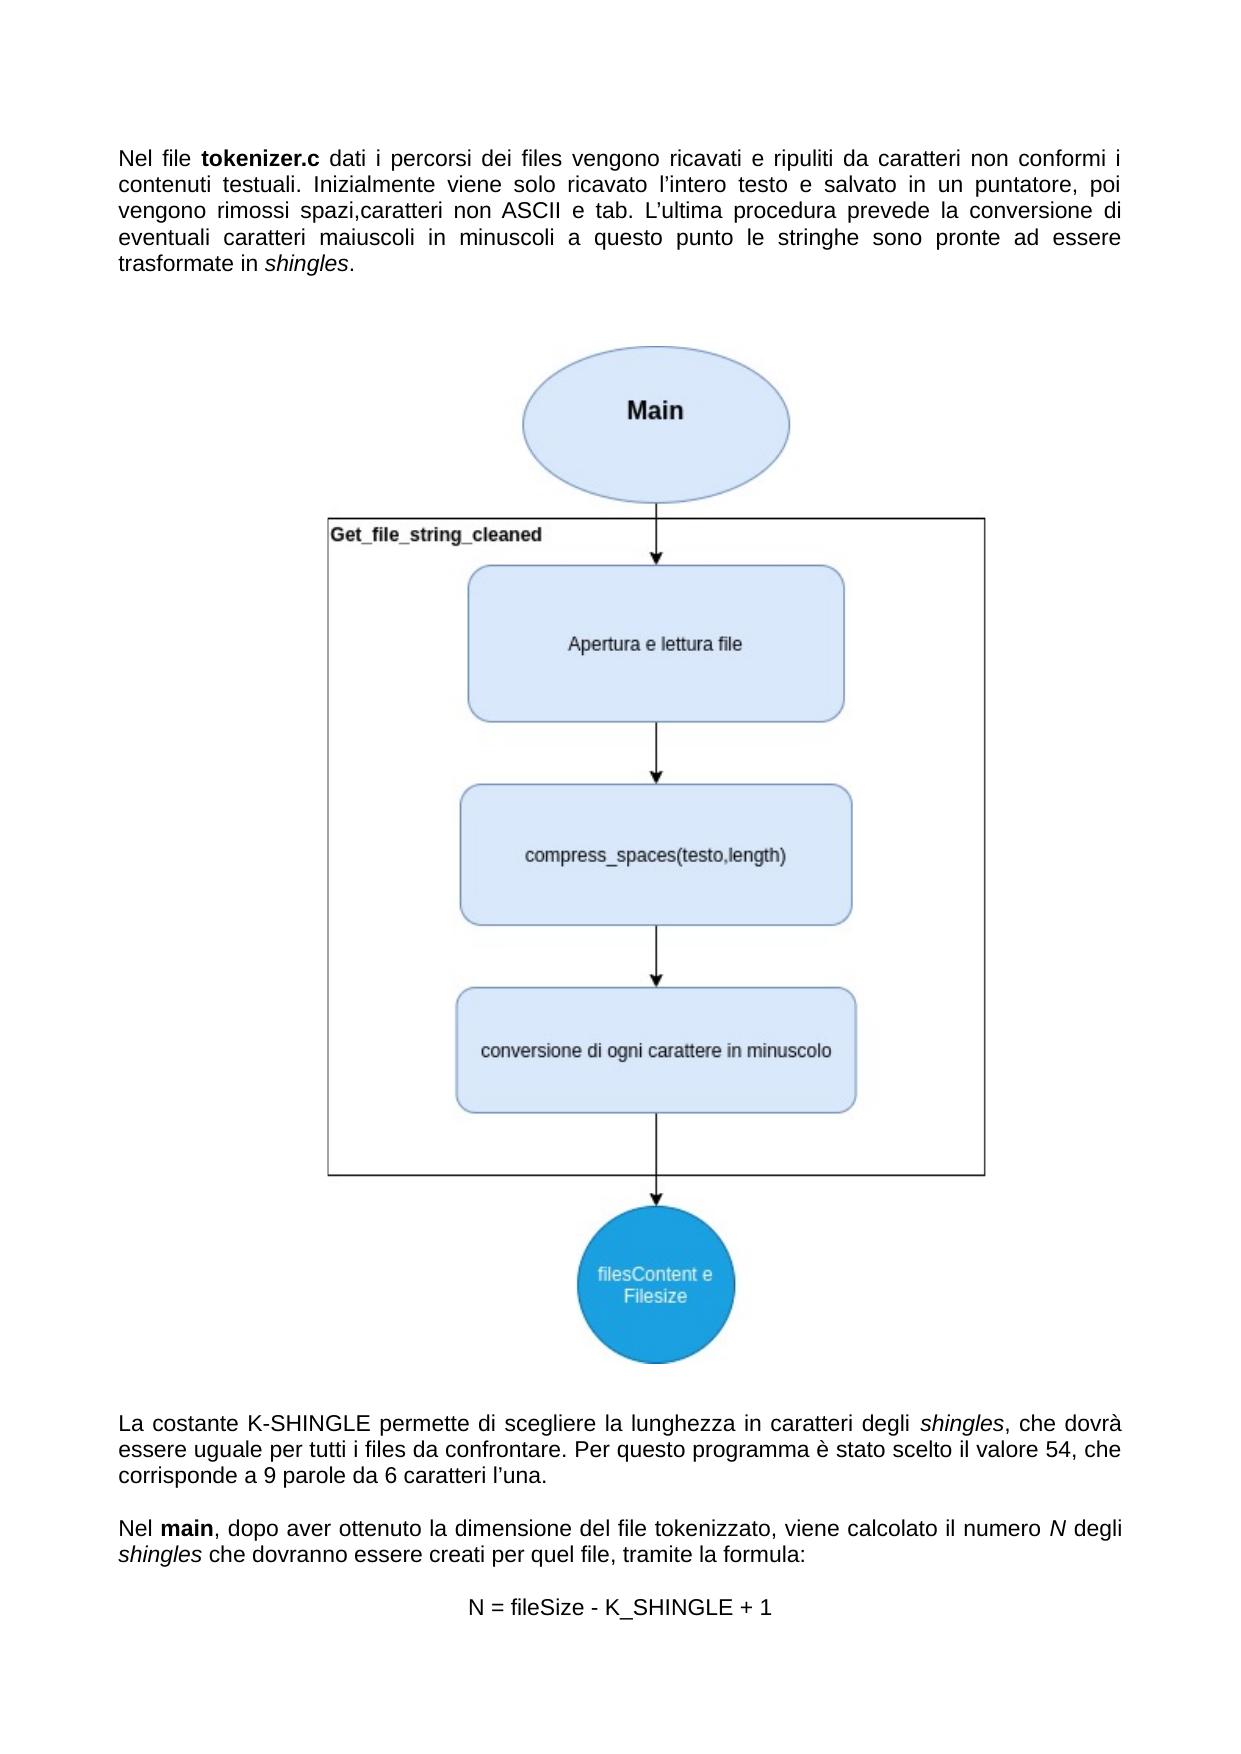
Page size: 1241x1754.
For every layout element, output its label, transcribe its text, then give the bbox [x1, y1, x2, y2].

text Nel main, dopo aver ottenuto la dimensione del file tokenizzato, viene calcolato il numero N degli shingles che dovranno essere creati per quel file, tramite la formula: [118, 1515, 1122, 1568]
text La costante K-SHINGLE permette di scegliere la lunghezza in caratteri degli shingles, che dovrà essere uguale per tutti i files da confrontare. Per questo programma è stato scelto il valore 54, che corrisponde a 9 parole da 6 caratteri l’una. [118, 1409, 1122, 1488]
picture [327, 346, 986, 1364]
text Nel file tokenizer.c dati i percorsi dei files vengono ricavati e ripuliti da caratteri non conformi i contenuti testuali. Inizialmente viene solo ricavato l’intero testo e salvato in un puntatore, poi vengono rimossi spazi,caratteri non ASCII e tab. L’ultima procedura prevede la conversione di eventuali caratteri maiuscoli in minuscoli a questo punto le stringhe sono pronte ad essere trasformate in shingles. [118, 144, 1122, 276]
text N = fileSize - K_SHINGLE + 1 [118, 1594, 1122, 1620]
